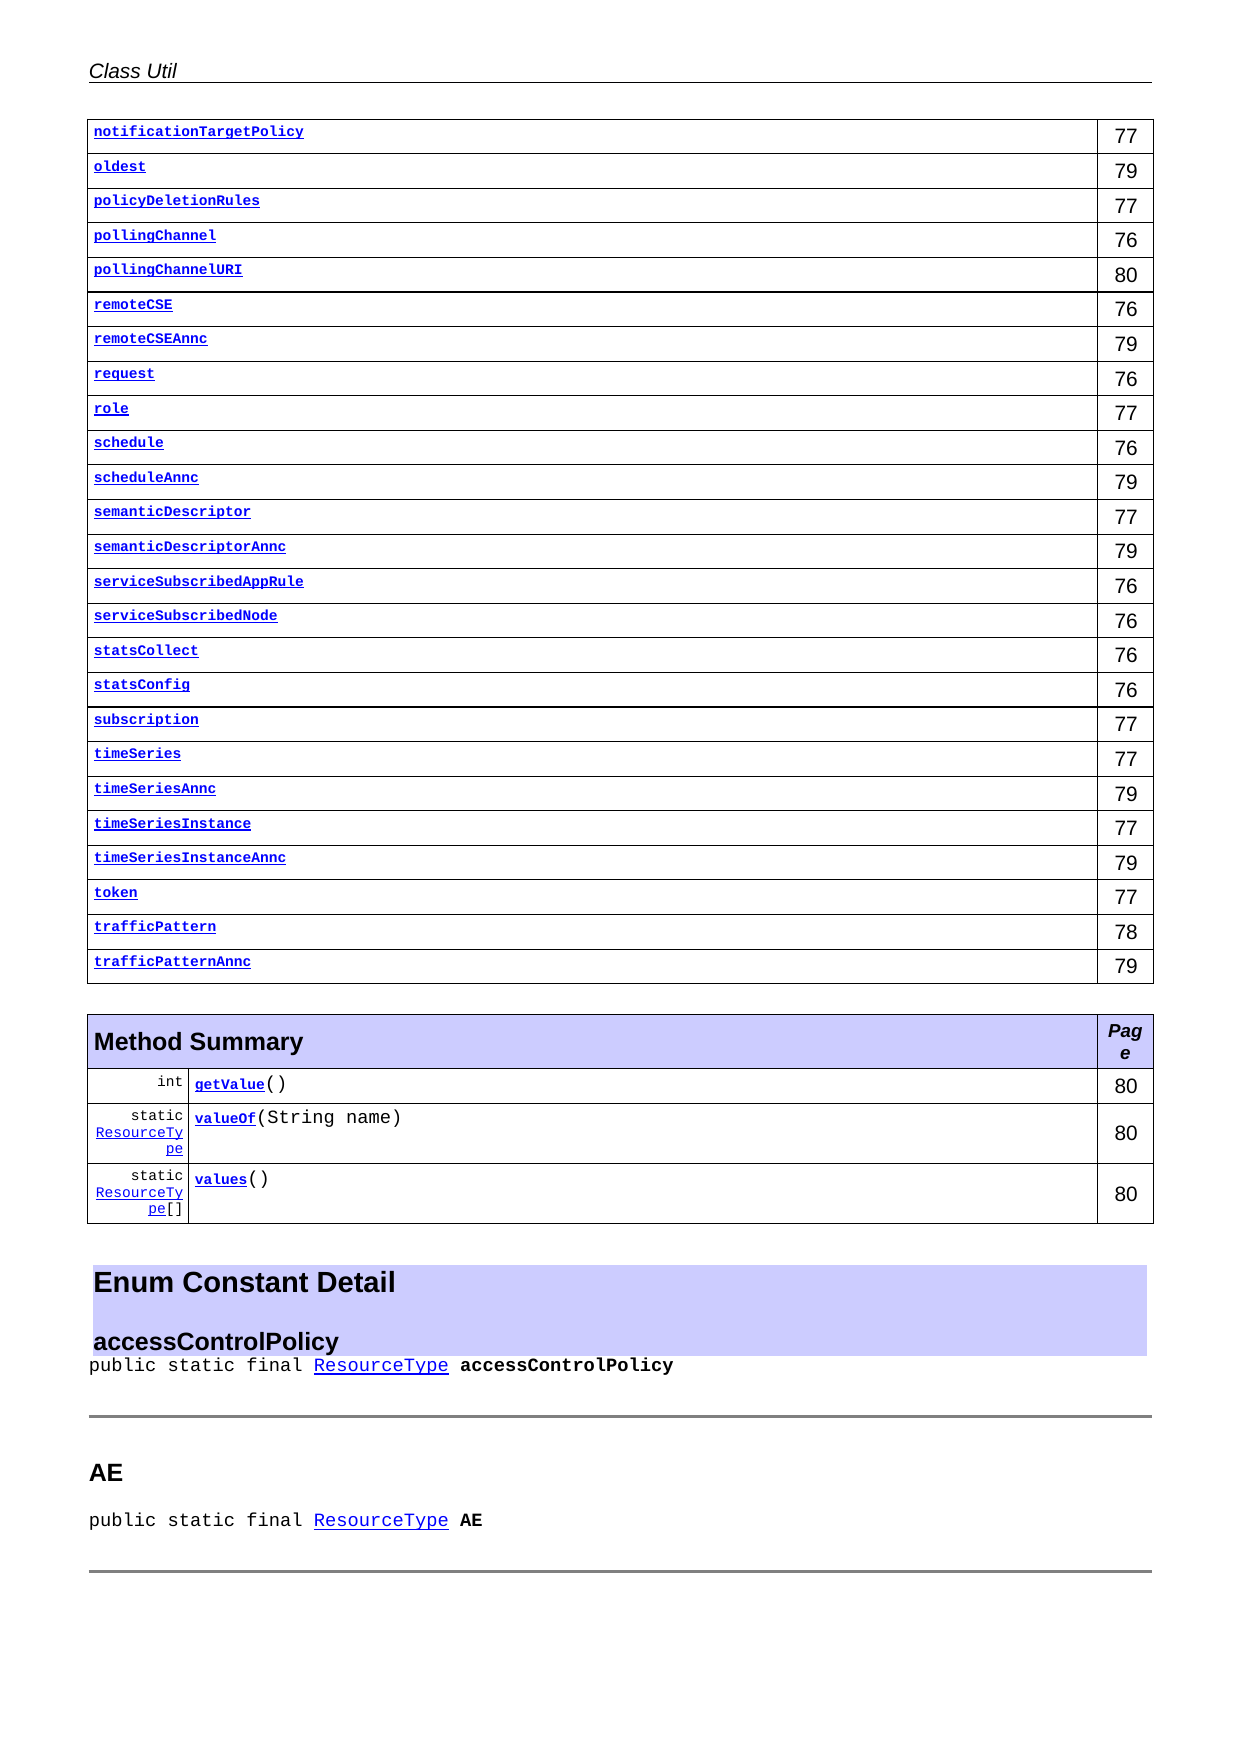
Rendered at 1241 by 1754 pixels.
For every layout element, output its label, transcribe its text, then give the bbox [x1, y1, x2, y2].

table_cell int [88, 1069, 188, 1102]
table_cell 76 [1098, 396, 1153, 430]
table_cell pollingChannel [88, 223, 1097, 257]
table_cell 78 [1098, 846, 1153, 879]
table_cell oldest [88, 154, 1097, 188]
table_cell 78 [1098, 535, 1153, 568]
table_cell role [88, 396, 1097, 430]
table_cell 79 [1098, 1164, 1153, 1223]
table_cell 76 [1098, 500, 1153, 533]
table_cell 76 [1098, 742, 1153, 776]
table_cell getValue() [189, 1069, 1097, 1102]
table_cell serviceSubscribedNode [88, 604, 1097, 637]
table_cell 76 [1098, 880, 1153, 914]
table_cell 78 [1098, 950, 1153, 983]
table_cell schedule [88, 431, 1097, 464]
table_cell notificationTargetPolicy [88, 120, 1097, 153]
table_cell timeSeriesInstanceAnnc [88, 846, 1097, 879]
table_cell static ResourceType [88, 1104, 188, 1163]
table_cell 75 [1098, 569, 1153, 603]
table_cell statsConfig [88, 673, 1097, 706]
table_cell 76 [1098, 189, 1153, 222]
table_cell statsCollect [88, 638, 1097, 672]
subtitle AE [88, 1455, 1152, 1487]
table_cell 77 [1098, 327, 1153, 361]
table_cell static ResourceType[] [88, 1164, 188, 1223]
subtitle Enum Constant Detail [93, 1265, 1147, 1299]
table_cell 76 [1098, 915, 1153, 948]
table_cell scheduleAnnc [88, 465, 1097, 499]
table_cell request [88, 362, 1097, 395]
table_header Page [1098, 1015, 1153, 1068]
table_cell 79 [1098, 1104, 1153, 1163]
table_cell 75 [1098, 604, 1153, 637]
table_cell 75 [1098, 673, 1153, 706]
table_cell trafficPatternAnnc [88, 950, 1097, 983]
table_cell subscription [88, 708, 1097, 741]
table_cell timeSeries [88, 742, 1097, 776]
table_cell timeSeriesInstance [88, 811, 1097, 845]
table_cell 75 [1098, 223, 1153, 257]
table_cell semanticDescriptor [88, 500, 1097, 533]
table_cell 75 [1098, 708, 1153, 741]
table_cell 75 [1098, 293, 1153, 326]
subtitle accessControlPolicy [93, 1327, 1147, 1356]
table_cell remoteCSEAnnc [88, 327, 1097, 361]
table_cell semanticDescriptorAnnc [88, 535, 1097, 568]
table_cell 76 [1098, 811, 1153, 845]
table_cell 75 [1098, 431, 1153, 464]
table_cell 78 [1098, 154, 1153, 188]
table_cell 75 [1098, 638, 1153, 672]
table_cell 75 [1098, 362, 1153, 395]
table_cell trafficPattern [88, 915, 1097, 948]
table_cell pollingChannelURI [88, 258, 1097, 291]
text public static final ResourceType AE [88, 1511, 1152, 1532]
table_cell token [88, 880, 1097, 914]
table_cell timeSeriesAnnc [88, 777, 1097, 810]
table_cell 79 [1098, 1069, 1153, 1102]
table_cell 78 [1098, 465, 1153, 499]
table_header Method Summary [88, 1015, 1097, 1068]
table_cell 78 [1098, 777, 1153, 810]
table_cell valueOf(String name) [189, 1104, 1097, 1163]
table_cell serviceSubscribedAppRule [88, 569, 1097, 603]
table_cell policyDeletionRules [88, 189, 1097, 222]
table_cell values() [189, 1164, 1097, 1223]
table_cell 76 [1098, 120, 1153, 153]
table_cell 79 [1098, 258, 1153, 291]
table_cell remoteCSE [88, 293, 1097, 326]
text public static final ResourceType accessControlPolicy [88, 1356, 1152, 1377]
